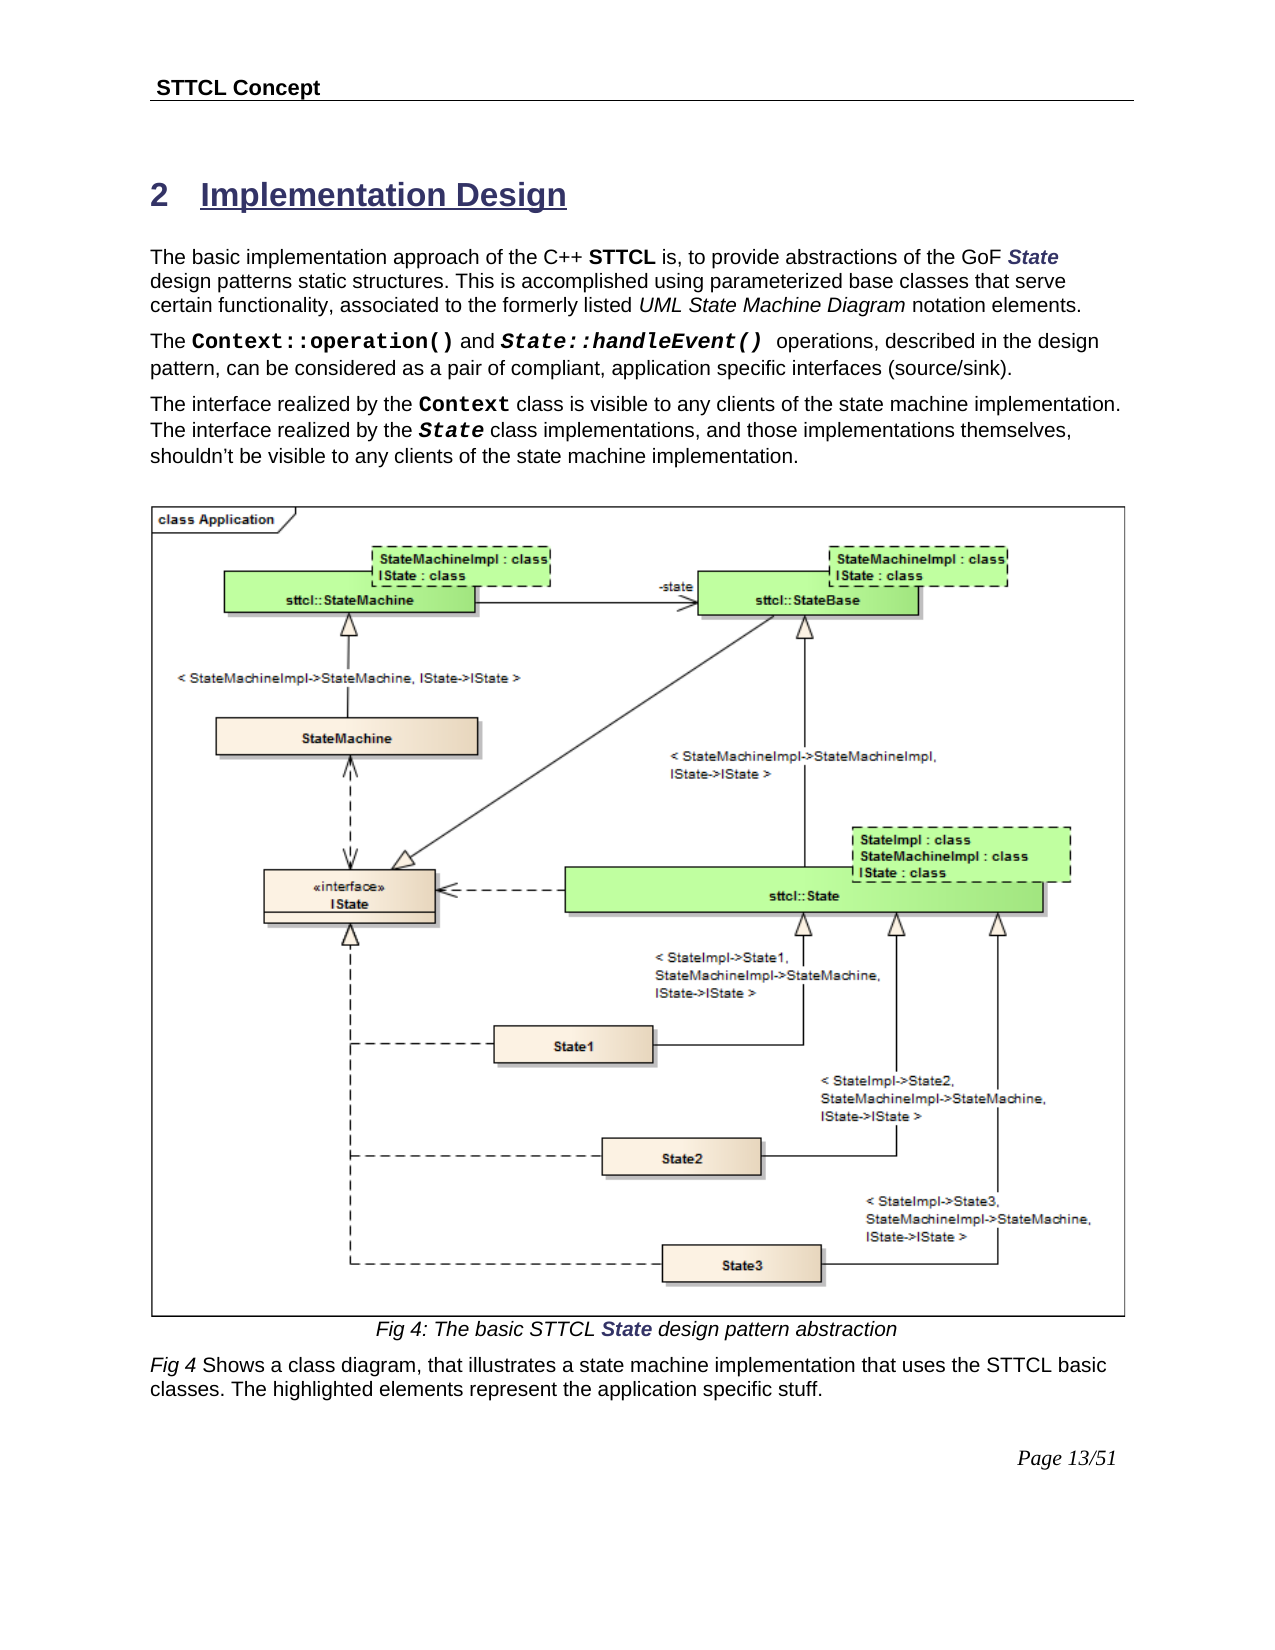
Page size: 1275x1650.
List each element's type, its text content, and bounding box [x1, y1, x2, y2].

text The Context::operation() and State::handleEvent() operations, described in the design pattern, can be considered as a pair of compliant, application specific interfaces (source/sink). [150, 329, 1125, 379]
text The interface realized by the Context class is visible to any clients of the state machine implementation. The interface realized by the State class implementations, and those implementations themselves, shouldn’t be visible to any clients of the state machine implementation. [150, 392, 1125, 468]
picture [150, 505, 1125, 1317]
subtitle Implementation Design [150, 175, 1125, 213]
text The basic implementation approach of the C++ STTCL is, to provide abstractions of the GoF State design patterns static structures. This is accomplished using parameterized base classes that serve certain functionality, associated to the formerly listed UML State Machine Diagram notation elements. [150, 245, 1125, 317]
text Fig 4 Shows a class diagram, that illustrates a state machine implementation that uses the STTCL basic classes. The highlighted elements represent the application specific stuff. [150, 1341, 1125, 1400]
text Fig 4: The basic STTCL State design pattern abstraction [150, 1317, 1125, 1341]
